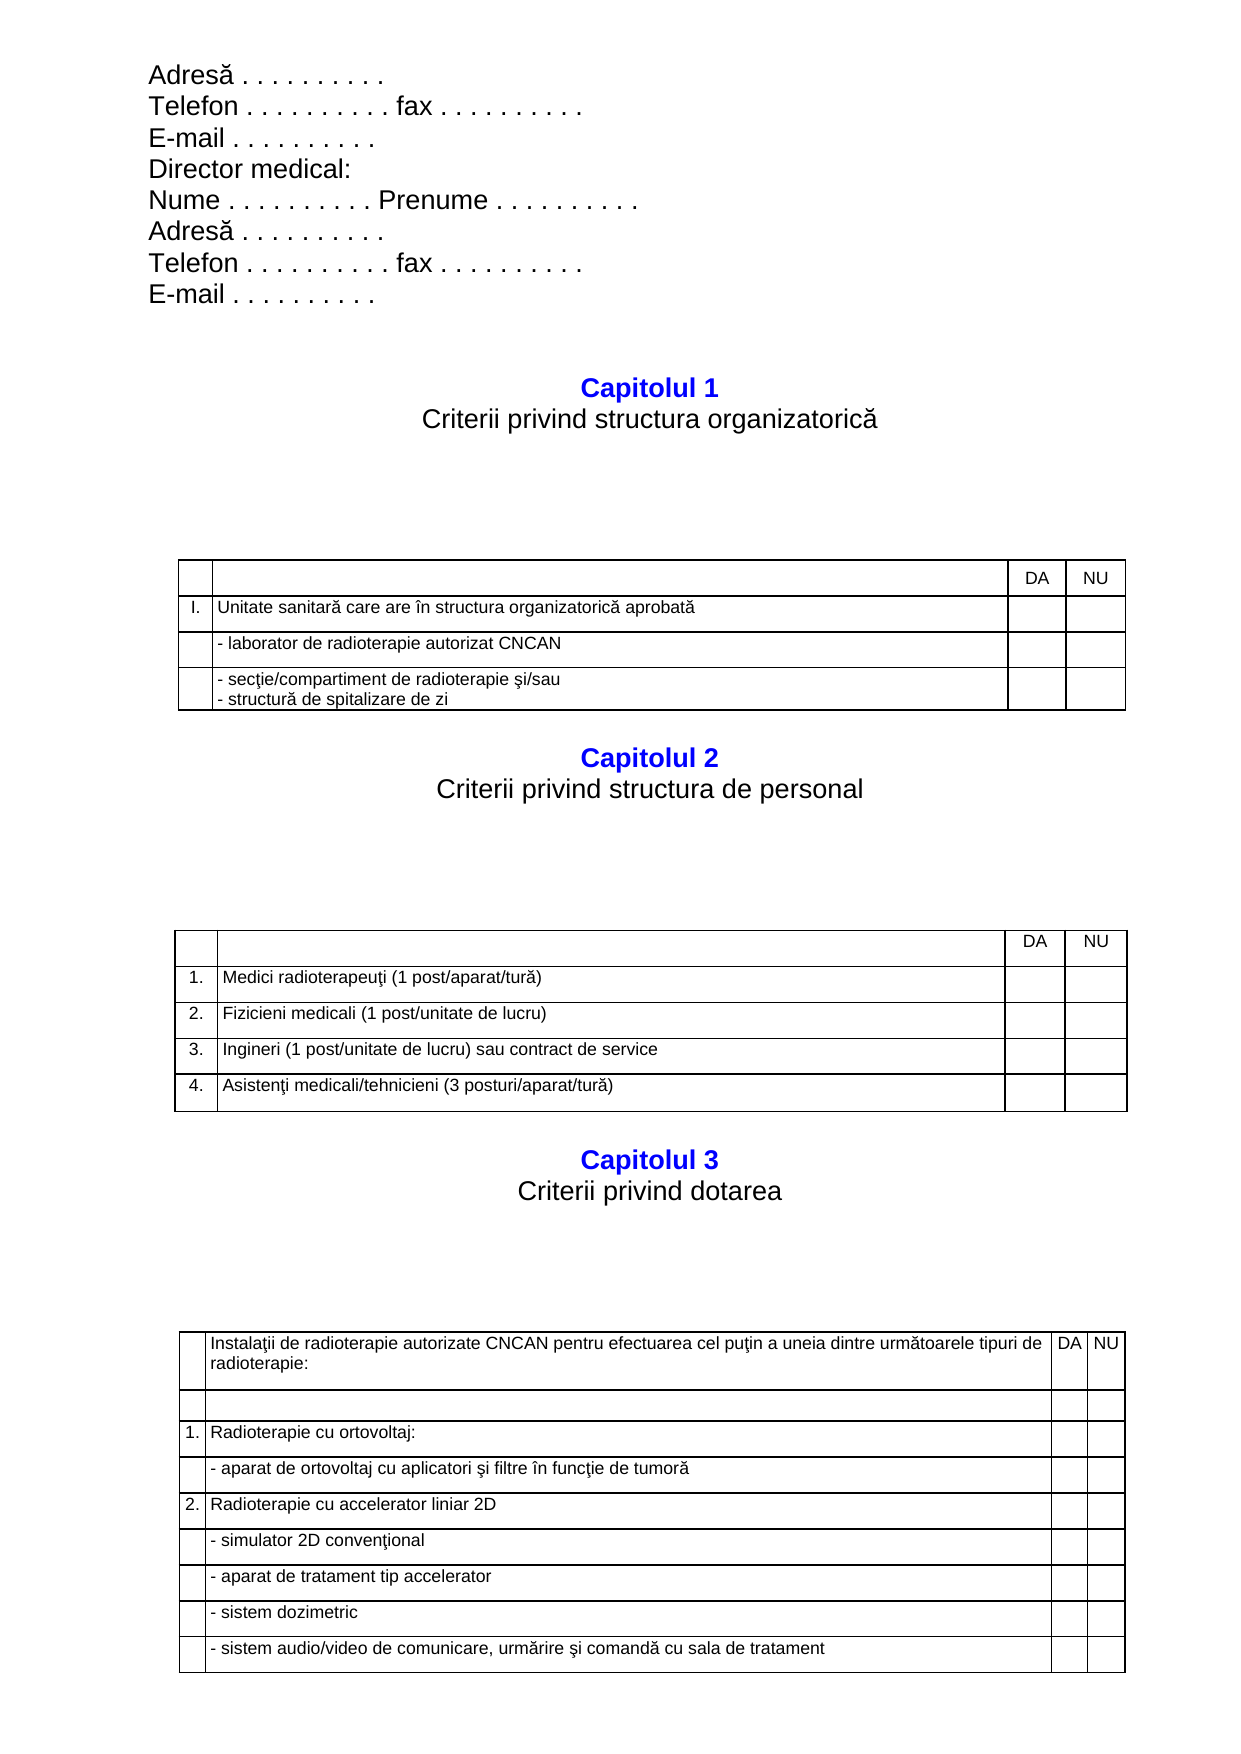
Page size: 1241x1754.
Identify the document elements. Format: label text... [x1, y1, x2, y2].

table_cell [174, 631, 178, 667]
table_cell [218, 931, 1004, 966]
table_cell 1. [176, 967, 217, 1001]
table_cell - simulator 2D convenţional [206, 1530, 1051, 1564]
table_cell 2. [176, 1003, 217, 1037]
table_cell 3. [176, 1039, 217, 1073]
text Adresă . . . . . . . . . . [118, 215, 1181, 247]
table_cell [1052, 1391, 1087, 1420]
table_cell I. [179, 597, 212, 631]
table_cell [180, 1391, 205, 1420]
table_cell - laborator de radioterapie autorizat CNCAN [213, 633, 1007, 667]
table_cell [174, 667, 178, 709]
table_cell [179, 668, 212, 709]
text Capitolul 3 Criterii privind dotarea [118, 1144, 1181, 1269]
table_cell [1088, 1566, 1124, 1600]
table_cell [1067, 597, 1125, 631]
table_cell [180, 1458, 205, 1492]
table_header [212, 528, 1008, 559]
table_cell [175, 1456, 179, 1492]
table_cell [1052, 1458, 1087, 1492]
table_cell [175, 1389, 179, 1420]
table_cell Unitate sanitară care are în structura organizatorică aprobată [213, 597, 1007, 631]
table_cell [1067, 633, 1125, 667]
table_cell Ingineri (1 post/unitate de lucru) sau contract de service [218, 1039, 1004, 1073]
text Nume . . . . . . . . . . Prenume . . . . . . . . . . [118, 184, 1181, 215]
table_cell - aparat de tratament tip accelerator [206, 1566, 1051, 1600]
text Capitolul 2 Criterii privind structura de personal [118, 742, 1181, 867]
table_cell [1052, 1602, 1087, 1636]
table_cell [1052, 1422, 1087, 1456]
table_cell Asistenţi medicali/tehnicieni (3 posturi/aparat/tură) [218, 1075, 1004, 1111]
table_cell [179, 633, 212, 667]
table_cell [1052, 1637, 1087, 1672]
table_cell [180, 1602, 205, 1636]
table_cell [180, 1530, 205, 1564]
table_cell [1006, 1075, 1064, 1111]
table_cell [175, 1600, 179, 1636]
table_cell [1067, 668, 1125, 709]
table_cell [1052, 1494, 1087, 1528]
text Telefon . . . . . . . . . . fax . . . . . . . . . . [118, 247, 1181, 278]
table_cell [174, 595, 178, 631]
table_header [218, 898, 1005, 929]
table_header [1088, 1300, 1125, 1331]
text Director medical: [118, 153, 1181, 184]
table_header [1051, 1300, 1087, 1331]
table_cell NU [1066, 931, 1126, 966]
table_header [205, 1300, 1051, 1331]
table_cell [1006, 1039, 1064, 1073]
table_cell [213, 561, 1007, 595]
table_cell [175, 1564, 179, 1600]
table_cell [1009, 668, 1065, 709]
table_cell [1052, 1566, 1087, 1600]
table_cell Radioterapie cu ortovoltaj: [206, 1422, 1051, 1456]
table_cell [1066, 1075, 1126, 1111]
table_cell [1088, 1458, 1124, 1492]
table_cell [175, 1331, 179, 1389]
table_cell [180, 1637, 205, 1672]
table_cell [1009, 597, 1065, 631]
text Capitolul 1 Criterii privind structura organizatorică [118, 372, 1181, 497]
table_header [1066, 528, 1125, 559]
table_header [179, 1300, 205, 1331]
table_cell [176, 931, 217, 966]
table_cell [1009, 633, 1065, 667]
table_cell [180, 1333, 205, 1389]
table_cell - sistem dozimetric [206, 1602, 1051, 1636]
table_cell NU [1067, 561, 1125, 595]
table_cell [1066, 1039, 1126, 1073]
table_cell [174, 559, 178, 595]
table_header [1008, 528, 1066, 559]
table_cell 1. [180, 1422, 205, 1456]
table_cell [175, 1636, 179, 1672]
table_cell DA [1006, 931, 1064, 966]
table_cell [1088, 1422, 1124, 1456]
table_cell Instalaţii de radioterapie autorizate CNCAN pentru efectuarea cel puţin a uneia dintre următoarele tipuri de radioterapie: [206, 1333, 1051, 1389]
table_cell [1052, 1530, 1087, 1564]
table_header [174, 528, 178, 559]
table_cell [1066, 967, 1126, 1001]
table_cell [1066, 1003, 1126, 1037]
table_header [1005, 898, 1065, 929]
text E-mail . . . . . . . . . . [118, 278, 1181, 372]
table_cell [1088, 1602, 1124, 1636]
table_cell [180, 1566, 205, 1600]
table_cell [175, 1492, 179, 1528]
table_cell [1088, 1530, 1124, 1564]
table_cell [175, 1420, 179, 1456]
table_cell [1088, 1494, 1124, 1528]
table_cell [1006, 1003, 1064, 1037]
text Adresă . . . . . . . . . . [118, 59, 1181, 90]
table_cell [175, 1528, 179, 1564]
table_cell - sistem audio/video de comunicare, urmărire şi comandă cu sala de tratament [206, 1637, 1051, 1672]
table_cell Radioterapie cu accelerator liniar 2D [206, 1494, 1051, 1528]
table_cell [1006, 967, 1064, 1001]
table_cell Fizicieni medicali (1 post/unitate de lucru) [218, 1003, 1004, 1037]
table_cell [1088, 1391, 1124, 1420]
table_header [179, 528, 212, 559]
table_header [175, 1300, 179, 1331]
text E-mail . . . . . . . . . . [118, 122, 1181, 153]
text Telefon . . . . . . . . . . fax . . . . . . . . . . [118, 90, 1181, 122]
table_cell [1088, 1637, 1124, 1672]
table_cell DA [1052, 1333, 1087, 1389]
table_header [175, 898, 217, 929]
table_cell - aparat de ortovoltaj cu aplicatori şi filtre în funcţie de tumoră [206, 1458, 1051, 1492]
table_cell DA [1009, 561, 1065, 595]
table_cell [206, 1391, 1051, 1420]
table_cell 4. [176, 1075, 217, 1111]
table_cell NU [1088, 1333, 1124, 1389]
table_cell Medici radioterapeuţi (1 post/aparat/tură) [218, 967, 1004, 1001]
table_cell 2. [180, 1494, 205, 1528]
table_cell [179, 561, 212, 595]
table_header [1065, 898, 1127, 929]
table_cell - secţie/compartiment de radioterapie şi/sau - structură de spitalizare de zi [213, 668, 1007, 709]
